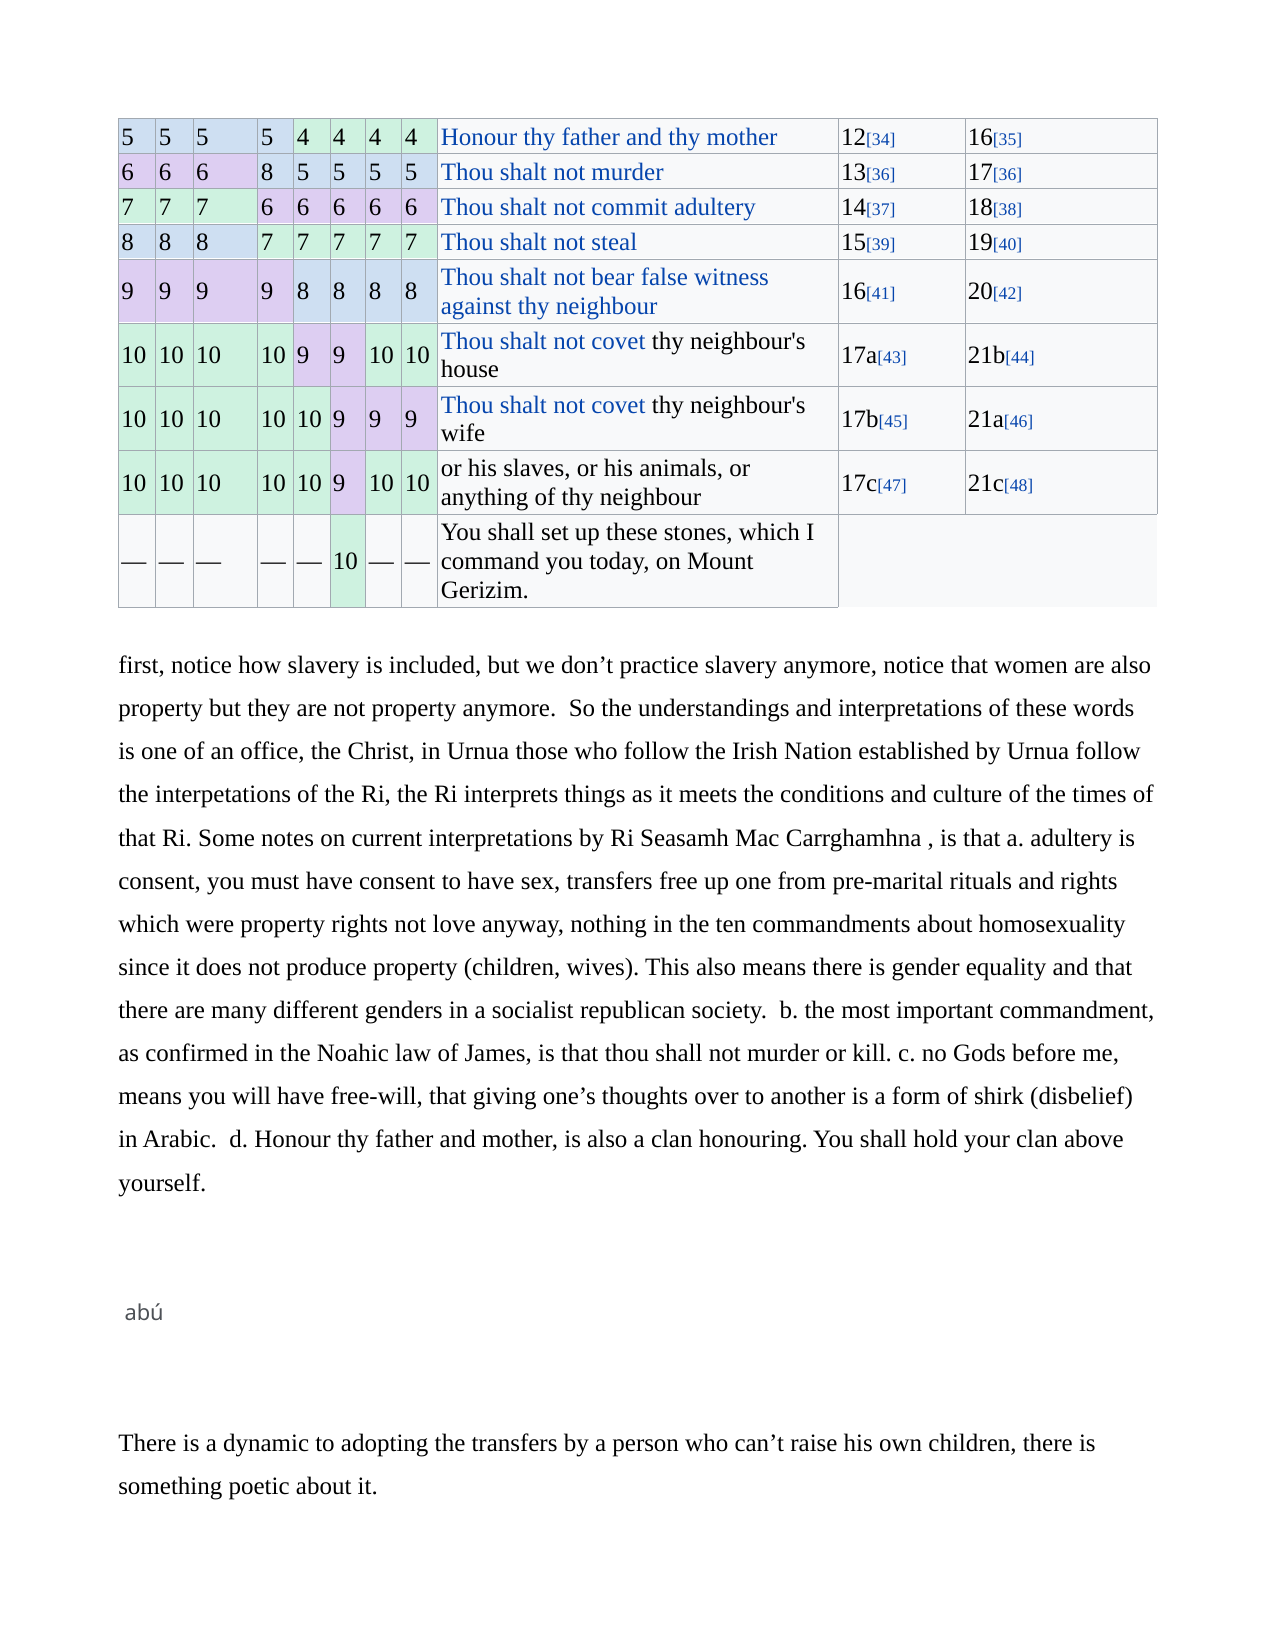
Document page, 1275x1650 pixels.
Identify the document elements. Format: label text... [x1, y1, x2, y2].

table_cell 9 [194, 260, 257, 322]
table_cell 10 [119, 324, 155, 386]
table_cell 9 [366, 387, 401, 450]
table_cell 5 [294, 154, 330, 188]
table_cell 8 [156, 225, 193, 258]
table_cell 4 [366, 119, 401, 153]
table_cell 9 [294, 324, 330, 386]
table_cell 5 [331, 154, 365, 188]
table_cell 10 [331, 515, 365, 607]
table_cell 15[39] [839, 225, 965, 258]
table_cell 17c[47] [839, 451, 965, 514]
table_cell 9 [402, 387, 437, 450]
table_cell 8 [194, 225, 257, 258]
table_cell — [119, 515, 155, 607]
table_cell 7 [294, 225, 330, 258]
table_cell — [156, 515, 193, 607]
table_cell Thou shalt not steal [438, 225, 838, 258]
table_cell 17[36] [966, 154, 1157, 188]
table_cell 6 [258, 189, 293, 223]
table_cell 6 [331, 189, 365, 223]
table_cell 17b[45] [839, 387, 965, 450]
table_cell 7 [402, 225, 437, 258]
table_cell 10 [294, 451, 330, 514]
table_cell [839, 515, 1157, 607]
table_cell 13[36] [839, 154, 965, 188]
table_cell 16[35] [966, 119, 1157, 153]
table_cell 10 [366, 451, 401, 514]
text first, notice how slavery is included, but we don’t practice slavery anymore, notice that women are also property but they are not property anymore. So the understandings and interpretations of these words is one of an office, the Christ, in Urnua those who follow the Irish Nation established by Urnua follow the interpetations of the Ri, the Ri interprets things as it meets the conditions and culture of the times of that Ri. Some notes on current interpretations by Ri Seasamh Mac Carrghamhna , is that a. adultery is consent, you must have consent to have sex, transfers free up one from pre-marital rituals and rights which were property rights not love anyway, nothing in the ten commandments about homosexuality since it does not produce property (children, wives). This also means there is gender equality and that there are many different genders in a socialist republican society. b. the most important commandment, as confirmed in the Noahic law of James, is that thou shall not murder or kill. c. no Gods before me, means you will have free-will, that giving one’s thoughts over to another is a form of shirk (disbelief) in Arabic. d. Honour thy father and mother, is also a clan honouring. You shall hold your clan above yourself. [118, 650, 1157, 1196]
table_cell Thou shalt not covet thy neighbour's wife [438, 387, 838, 450]
table_cell 8 [258, 154, 293, 188]
table_cell 10 [366, 324, 401, 386]
table_cell 5 [366, 154, 401, 188]
table_cell 9 [156, 260, 193, 322]
table_cell — [258, 515, 293, 607]
table_cell 14[37] [839, 189, 965, 223]
table_cell 20[42] [966, 260, 1157, 322]
table_cell 10 [194, 387, 257, 450]
table_cell 7 [194, 189, 257, 223]
table_cell 10 [402, 324, 437, 386]
table_cell 9 [331, 451, 365, 514]
table_cell 6 [402, 189, 437, 223]
table_cell 8 [331, 260, 365, 322]
table_cell 10 [294, 387, 330, 450]
table_cell 17a[43] [839, 324, 965, 386]
table_cell 10 [156, 324, 193, 386]
table_cell 7 [119, 189, 155, 223]
table_cell 10 [194, 451, 257, 514]
table_cell — [294, 515, 330, 607]
table_cell 8 [119, 225, 155, 258]
table_cell 7 [366, 225, 401, 258]
table_cell You shall set up these stones, which I command you today, on Mount Gerizim. [438, 515, 838, 607]
table_cell 10 [156, 451, 193, 514]
table_cell 5 [258, 119, 293, 153]
table_cell — [402, 515, 437, 607]
table_cell 18[38] [966, 189, 1157, 223]
table_cell 10 [119, 451, 155, 514]
table_cell Thou shalt not covet thy neighbour's house [438, 324, 838, 386]
table_cell 10 [402, 451, 437, 514]
text abú [118, 1297, 1157, 1327]
table_cell 10 [156, 387, 193, 450]
table_cell 8 [366, 260, 401, 322]
table_cell 9 [258, 260, 293, 322]
table_cell 9 [331, 324, 365, 386]
table_cell 6 [194, 154, 257, 188]
table_cell 12[34] [839, 119, 965, 153]
table_cell 6 [156, 154, 193, 188]
table_cell 4 [402, 119, 437, 153]
table_cell 7 [156, 189, 193, 223]
text There is a dynamic to adopting the transfers by a person who can’t raise his own children, there is something poetic about it. [118, 1428, 1157, 1500]
table_cell — [194, 515, 257, 607]
table_cell 10 [258, 387, 293, 450]
table_cell — [366, 515, 401, 607]
table_cell 5 [402, 154, 437, 188]
table_cell 5 [156, 119, 193, 153]
table_cell 16[41] [839, 260, 965, 322]
table_cell 21b[44] [966, 324, 1157, 386]
table_cell Thou shalt not bear false witness against thy neighbour [438, 260, 838, 322]
table_cell Honour thy father and thy mother [438, 119, 838, 153]
table_cell 4 [294, 119, 330, 153]
table_cell 6 [294, 189, 330, 223]
table_cell 5 [194, 119, 257, 153]
table_cell 4 [331, 119, 365, 153]
table_cell 9 [331, 387, 365, 450]
table_cell or his slaves, or his animals, or anything of thy neighbour [438, 451, 838, 514]
table_cell Thou shalt not murder [438, 154, 838, 188]
table_cell 8 [294, 260, 330, 322]
table_cell 6 [366, 189, 401, 223]
table_cell 7 [331, 225, 365, 258]
table_cell 21c[48] [966, 451, 1157, 514]
table_cell 8 [402, 260, 437, 322]
table_cell 10 [119, 387, 155, 450]
table_cell 10 [258, 451, 293, 514]
table_cell 7 [258, 225, 293, 258]
table_cell 21a[46] [966, 387, 1157, 450]
table_cell 5 [119, 119, 155, 153]
table_cell 19[40] [966, 225, 1157, 258]
table_cell Thou shalt not commit adultery [438, 189, 838, 223]
table_cell 9 [119, 260, 155, 322]
table_cell 10 [258, 324, 293, 386]
table_cell 10 [194, 324, 257, 386]
table_cell 6 [119, 154, 155, 188]
